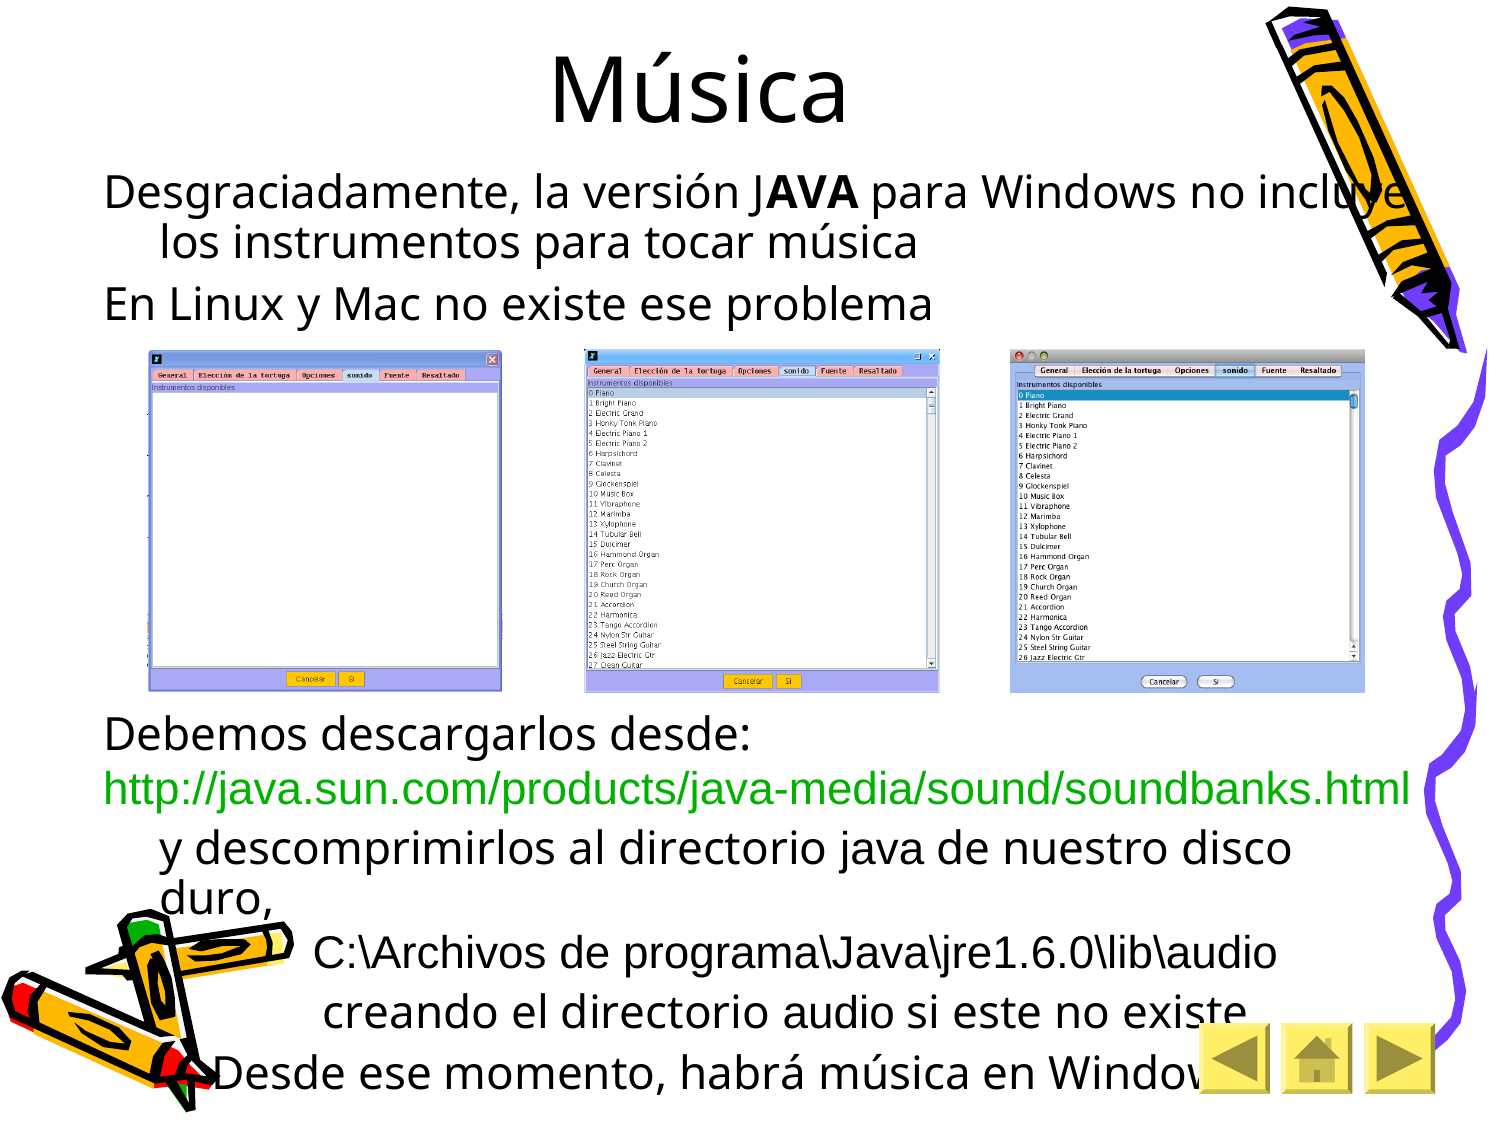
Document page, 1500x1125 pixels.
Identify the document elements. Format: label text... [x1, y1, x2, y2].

picture [1010, 349, 1365, 693]
text_box [1366, 1023, 1436, 1094]
list Desgraciadamente, la versión JAVA para Windows no incluye los instrumentos para tocar música En Linux y Mac no existe ese problema Debemos descargarlos desde: http://java.sun.com/products/java-media/sound/soundbanks.html y descomprimirlos al directorio java de nuestro disco duro, C:\Archivos de programa\Java\jre1.6.0\lib\audio creando el directorio audio si este no existe Desde ese momento, habrá música en Windows [88, 160, 1436, 1085]
text_box [1200, 1023, 1270, 1094]
text_box [1283, 1023, 1353, 1094]
picture [584, 349, 940, 693]
picture [147, 349, 503, 692]
title Música [135, 13, 1263, 158]
